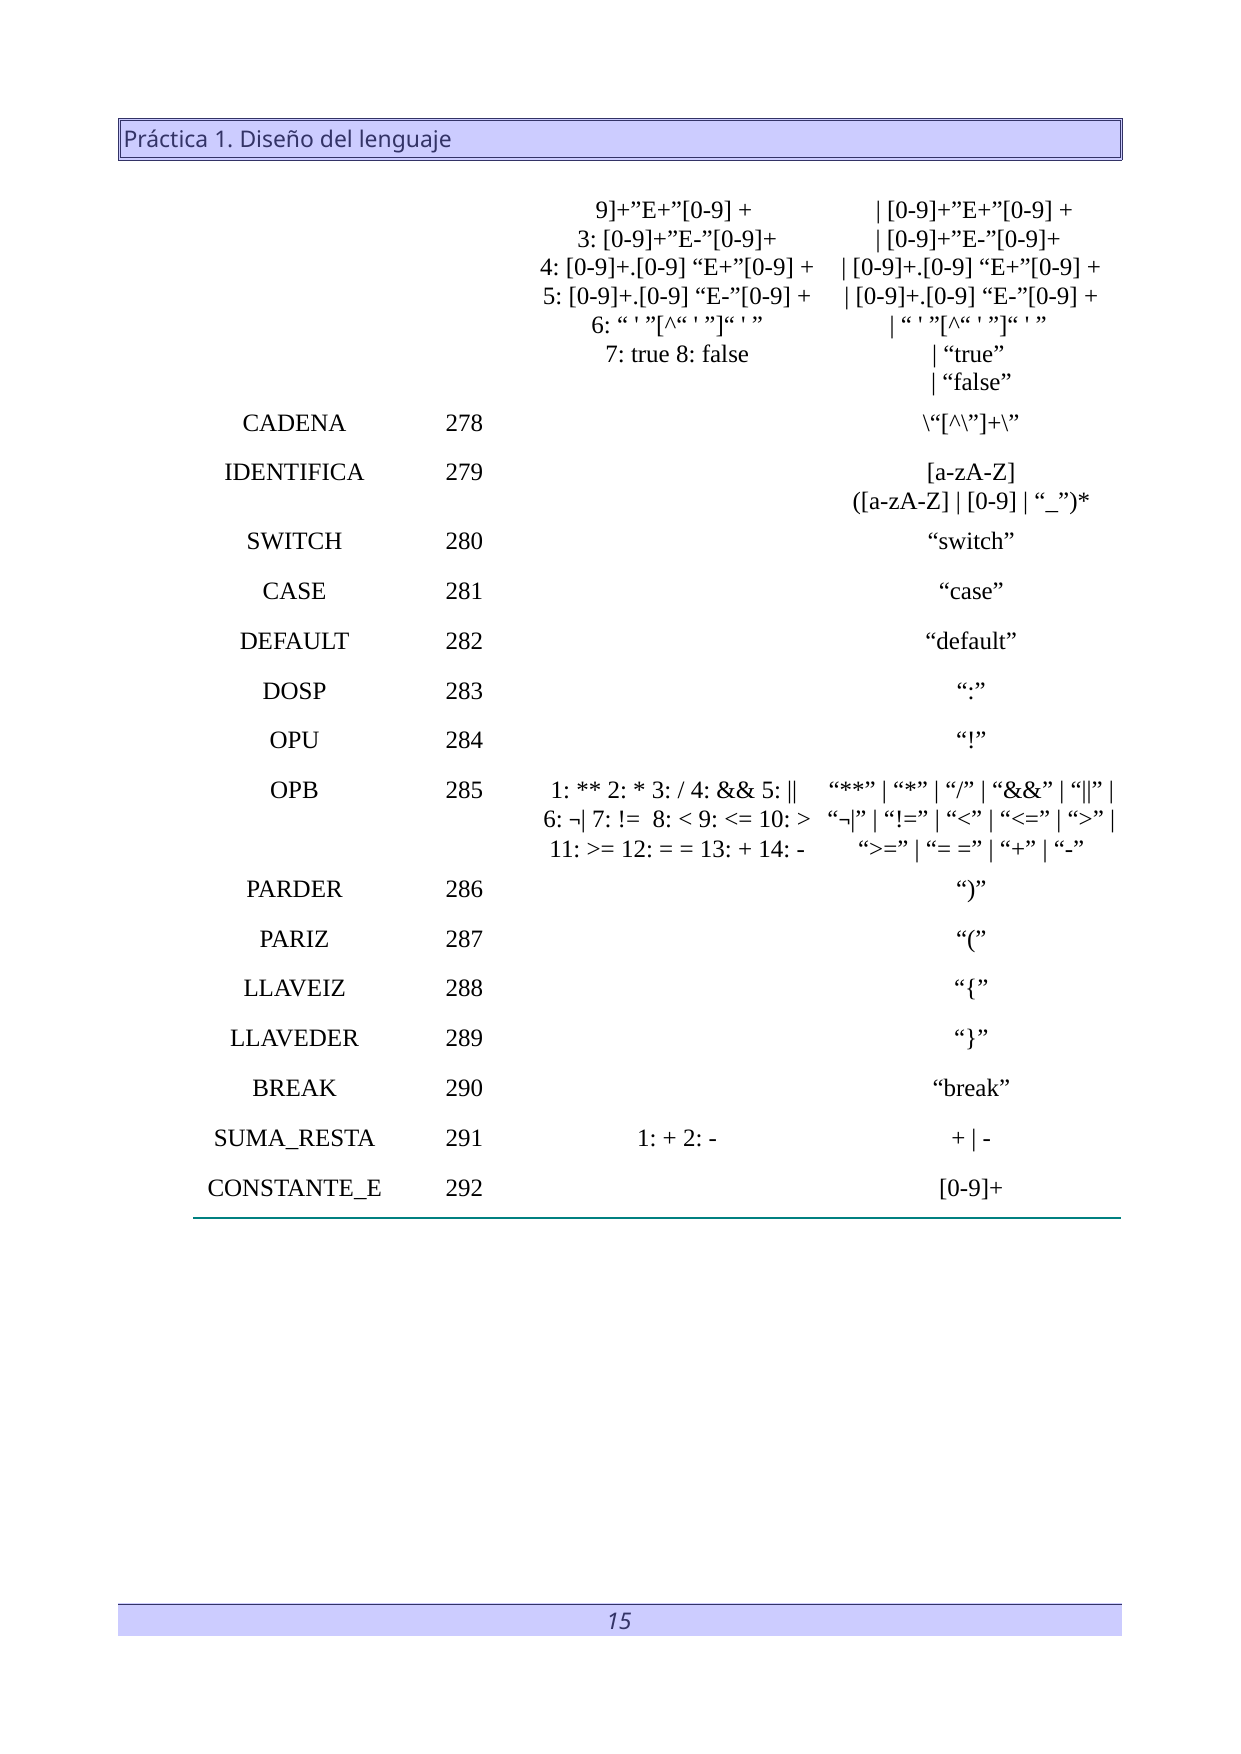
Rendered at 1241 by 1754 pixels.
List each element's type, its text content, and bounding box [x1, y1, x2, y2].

table_cell 1: ** 2: * 3: / 4: && 5: || 6: ¬| 7: != 8: < 9: <= 10: > 11: >= 12: = = 13: + 14: - [533, 770, 821, 868]
table_cell [533, 1167, 821, 1217]
table_cell | [0-9]+”E+”[0-9] + | [0-9]+”E-”[0-9]+ | [0-9]+.[0-9] “E+”[0-9] + | [0-9]+.[0-9] “E-”[0-9] + | “ ' ”[^“ ' ”]“ ' ” | “true” | “false” [821, 189, 1121, 402]
table_cell 289 [395, 1018, 533, 1067]
table_cell [395, 189, 533, 402]
table_cell PARDER [193, 868, 395, 918]
table_cell [533, 1067, 821, 1117]
table_cell [533, 402, 821, 452]
table_cell “)” [821, 868, 1121, 918]
table_cell 287 [395, 918, 533, 968]
table_cell “{” [821, 968, 1121, 1017]
table_cell DEFAULT [193, 620, 395, 670]
table_cell 292 [395, 1167, 533, 1217]
table_cell 282 [395, 620, 533, 670]
table_cell [193, 189, 395, 402]
table_cell LLAVEDER [193, 1018, 395, 1067]
table_cell “**” | “*” | “/” | “&&” | “||” | “¬|” | “!=” | “<” | “<=” | “>” | “>=” | “= =” | “+” | “-” [821, 770, 1121, 868]
table_cell 290 [395, 1067, 533, 1117]
table_cell SUMA_RESTA [193, 1117, 395, 1167]
table_cell \“[^\”]+\” [821, 402, 1121, 452]
table_cell [533, 452, 821, 521]
table_cell CONSTANTE_E [193, 1167, 395, 1217]
table_cell 283 [395, 670, 533, 720]
table_cell [533, 918, 821, 968]
table_cell BREAK [193, 1067, 395, 1117]
table_cell CASE [193, 571, 395, 620]
table_cell 1: + 2: - [533, 1117, 821, 1167]
table_cell 279 [395, 452, 533, 521]
table_cell [533, 670, 821, 720]
table_cell 286 [395, 868, 533, 918]
table_cell [533, 521, 821, 571]
table_cell [533, 720, 821, 770]
table_cell 288 [395, 968, 533, 1017]
table_cell [533, 968, 821, 1017]
table_cell 284 [395, 720, 533, 770]
table_cell [533, 1018, 821, 1067]
table_cell “!” [821, 720, 1121, 770]
table_cell 278 [395, 402, 533, 452]
table_cell 9]+”E+”[0-9] + 3: [0-9]+”E-”[0-9]+ 4: [0-9]+.[0-9] “E+”[0-9] + 5: [0-9]+.[0-9] “E-”[0-9] + 6: “ ' ”[^“ ' ”]“ ' ” 7: true 8: false [533, 189, 821, 402]
table_cell + | - [821, 1117, 1121, 1167]
table_cell CADENA [193, 402, 395, 452]
table_cell “default” [821, 620, 1121, 670]
table_cell “switch” [821, 521, 1121, 571]
table_cell 280 [395, 521, 533, 571]
table_cell [533, 868, 821, 918]
table_cell [a-zA-Z] ([a-zA-Z] | [0-9] | “_”)* [821, 452, 1121, 521]
table_cell “}” [821, 1018, 1121, 1067]
table_cell “break” [821, 1067, 1121, 1117]
table_cell [533, 571, 821, 620]
table_cell OPU [193, 720, 395, 770]
table_cell “case” [821, 571, 1121, 620]
table_cell 281 [395, 571, 533, 620]
table_cell [533, 620, 821, 670]
table_cell DOSP [193, 670, 395, 720]
table_cell 285 [395, 770, 533, 868]
table_cell “(” [821, 918, 1121, 968]
table_cell IDENTIFICA [193, 452, 395, 521]
table_cell [0-9]+ [821, 1167, 1121, 1217]
table_cell PARIZ [193, 918, 395, 968]
table_cell 291 [395, 1117, 533, 1167]
table_cell OPB [193, 770, 395, 868]
table_cell SWITCH [193, 521, 395, 571]
table_cell “:” [821, 670, 1121, 720]
table_cell LLAVEIZ [193, 968, 395, 1017]
